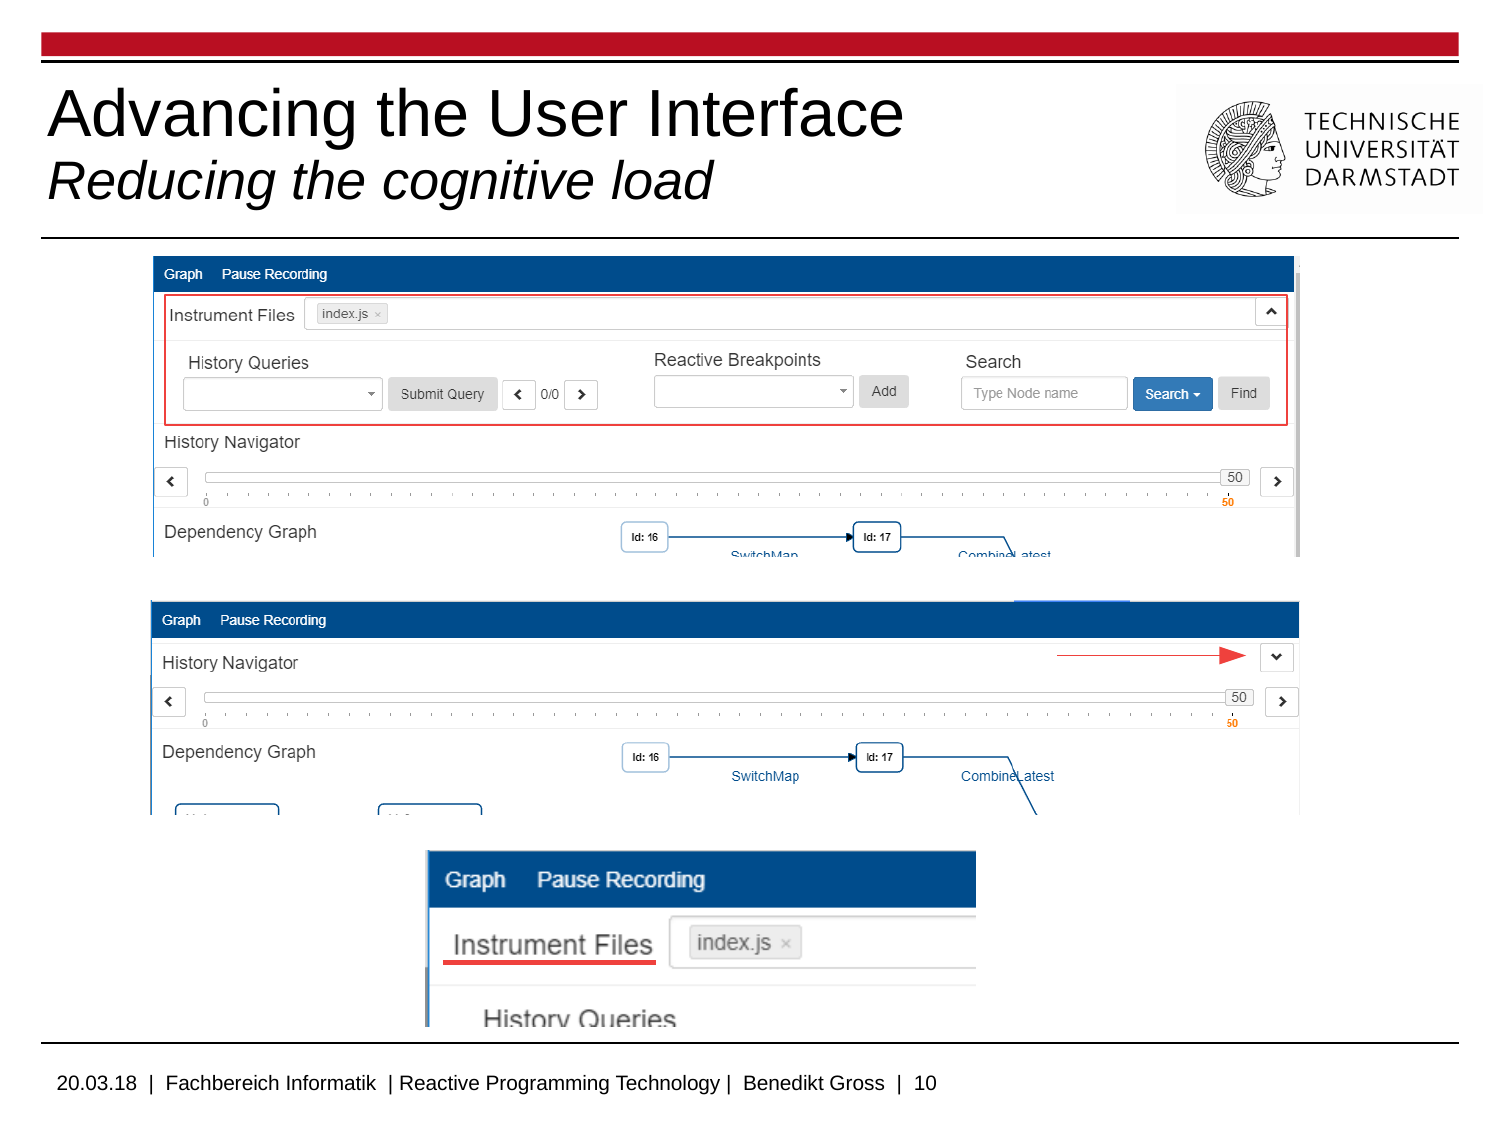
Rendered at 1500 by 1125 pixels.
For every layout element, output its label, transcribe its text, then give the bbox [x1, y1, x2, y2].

title Advancing the User Interface Reducing the cognitive load [47, 68, 1137, 219]
text_box [165, 295, 1288, 426]
picture [150, 600, 1300, 815]
picture [425, 850, 976, 1027]
picture [153, 256, 1300, 557]
